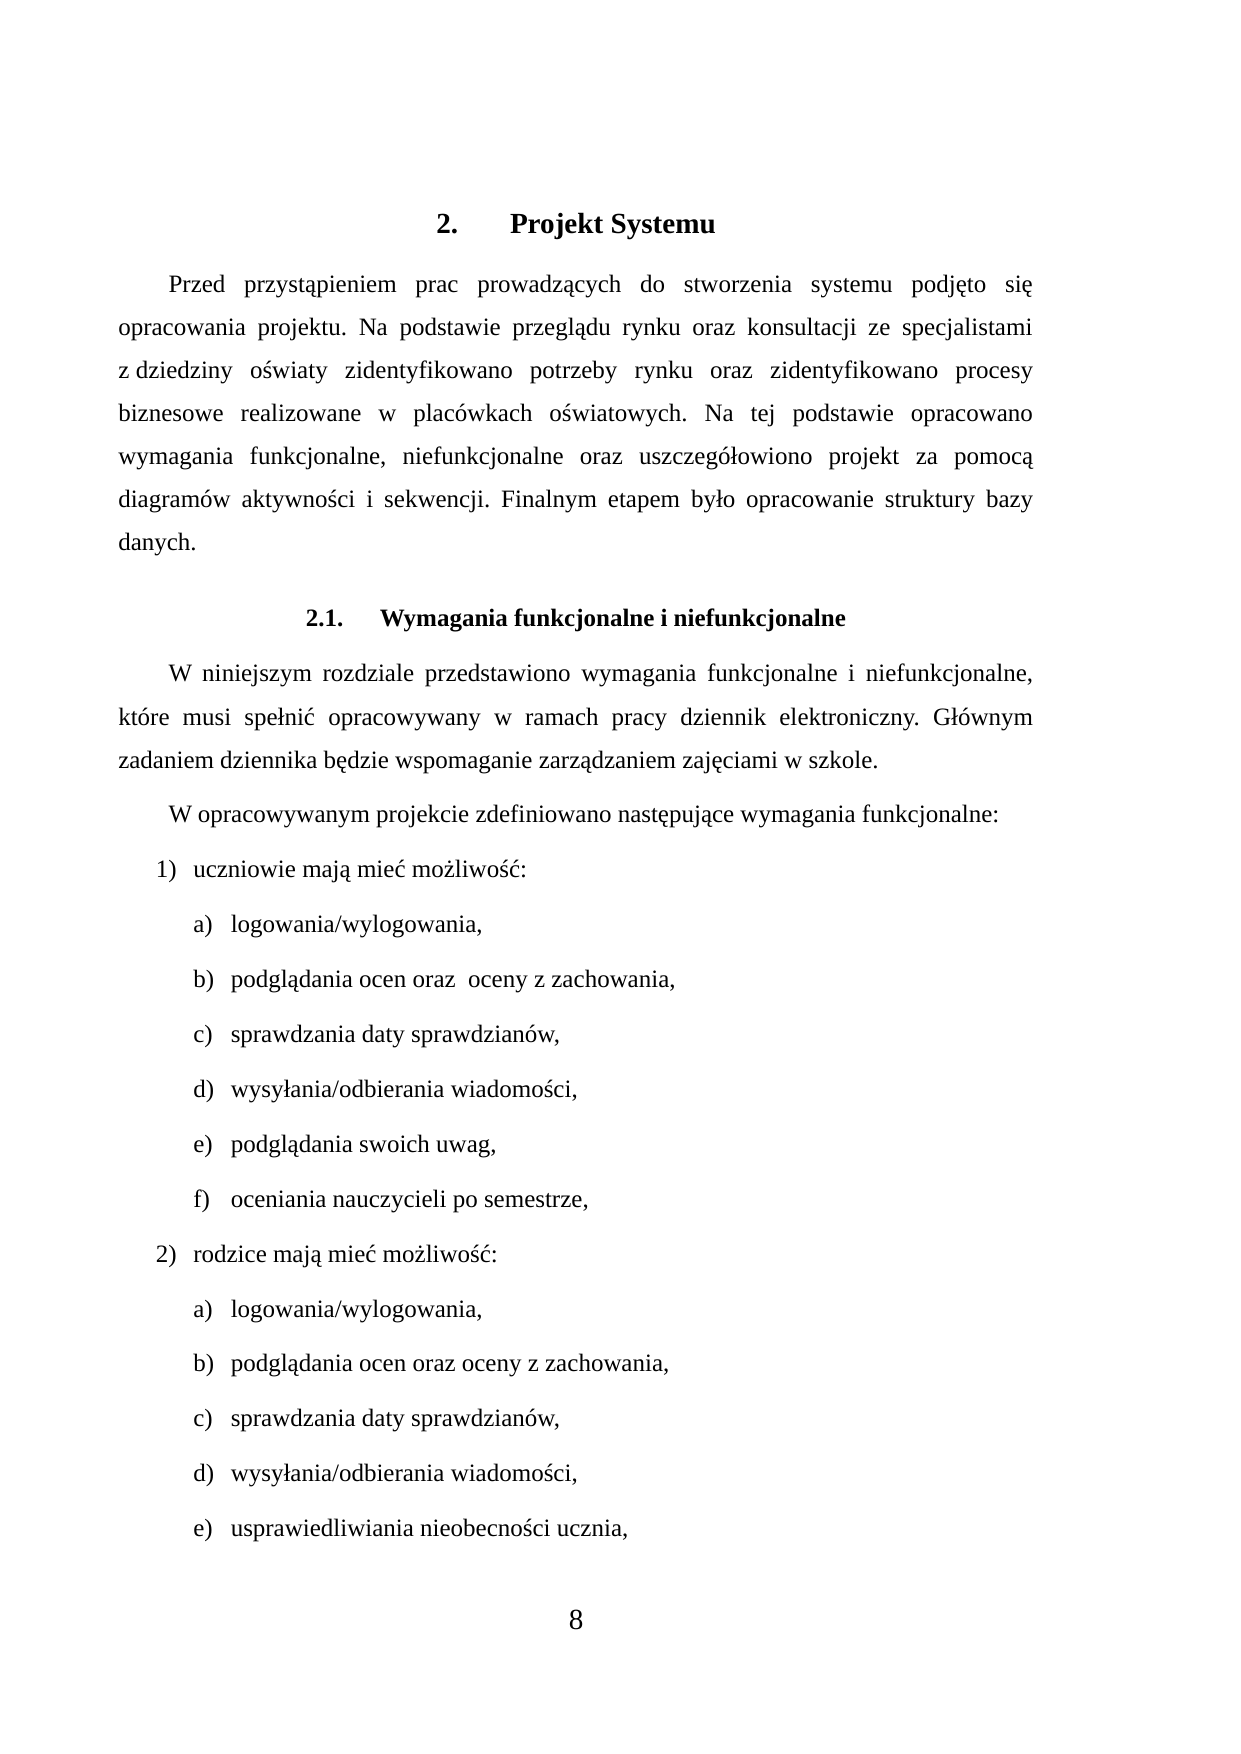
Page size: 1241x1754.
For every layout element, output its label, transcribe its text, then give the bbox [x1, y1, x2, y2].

list oceniania nauczycieli po semestrze, [193, 1184, 1033, 1213]
subtitle Wymagania funkcjonalne i niefunkcjonalne [118, 603, 1033, 632]
list usprawiedliwiania nieobecności ucznia, [193, 1513, 1033, 1542]
subtitle Projekt Systemu [118, 206, 1033, 239]
list podglądania swoich uwag, [193, 1129, 1033, 1158]
list wysyłania/odbierania wiadomości, [193, 1458, 1033, 1487]
list sprawdzania daty sprawdzianów, [193, 1403, 1033, 1432]
list logowania/wylogowania, [193, 1294, 1033, 1322]
list uczniowie mają mieć możliwość: [156, 854, 1033, 883]
list podglądania ocen oraz oceny z zachowania, [193, 964, 1033, 993]
text Przed przystąpieniem prac prowadzących do stworzenia systemu podjęto się opracowania projektu. Na podstawie przeglądu rynku oraz konsultacji ze specjalistami z dziedziny oświaty zidentyfikowano potrzeby rynku oraz zidentyfikowano procesy biznesowe realizowane w placówkach oświatowych. Na tej podstawie opracowano wymagania funkcjonalne, niefunkcjonalne oraz uszczegółowiono projekt za pomocą diagramów aktywności i sekwencji. Finalnym etapem było opracowanie struktury bazy danych. [118, 269, 1033, 556]
list rodzice mają mieć możliwość: [156, 1239, 1033, 1267]
list podglądania ocen oraz oceny z zachowania, [193, 1348, 1033, 1377]
text W niniejszym rozdziale przedstawiono wymagania funkcjonalne i niefunkcjonalne, które musi spełnić opracowywany w ramach pracy dziennik elektroniczny. Głównym zadaniem dziennika będzie wspomaganie zarządzaniem zajęciami w szkole. [118, 658, 1033, 773]
list logowania/wylogowania, [193, 909, 1033, 938]
text W opracowywanym projekcie zdefiniowano następujące wymagania funkcjonalne: [118, 799, 1033, 828]
list wysyłania/odbierania wiadomości, [193, 1074, 1033, 1103]
list sprawdzania daty sprawdzianów, [193, 1019, 1033, 1048]
